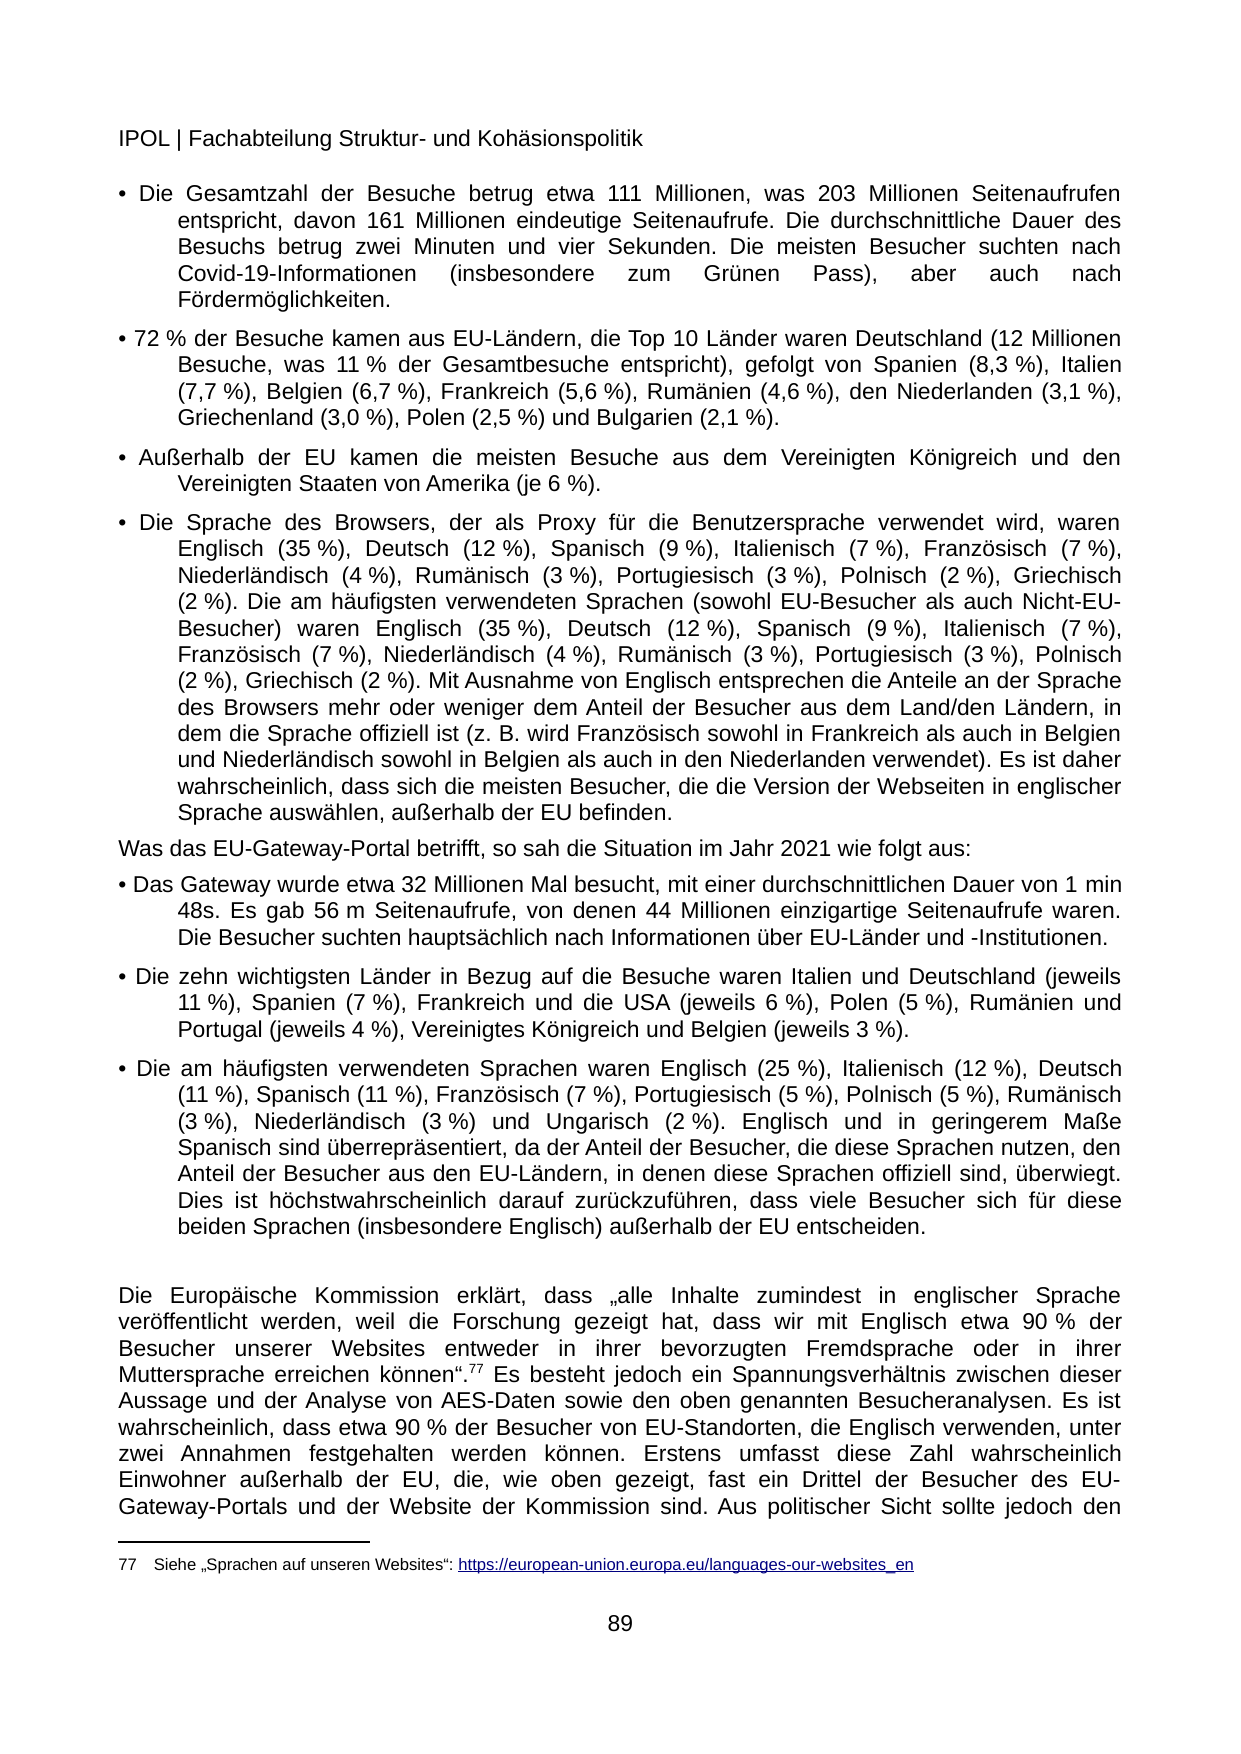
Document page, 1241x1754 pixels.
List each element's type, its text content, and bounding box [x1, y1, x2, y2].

text Siehe „Sprachen auf unseren Websites“: https://european-union.europa.eu/languages-our-websites_en [118, 1554, 1122, 1573]
text Die Europäische Kommission erklärt, dass „alle Inhalte zumindest in englischer Sprache veröffentlicht werden, weil die Forschung gezeigt hat, dass wir mit Englisch etwa 90 % der Besucher unserer Websites entweder in ihrer bevorzugten Fremdsprache oder in ihrer Muttersprache erreichen können“. Es besteht jedoch ein Spannungsverhältnis zwischen dieser Aussage und der Analyse von AES-Daten sowie den oben genannten Besucheranalysen. Es ist wahrscheinlich, dass etwa 90 % der Besucher von EU-Standorten, die Englisch verwenden, unter zwei Annahmen festgehalten werden können. Erstens umfasst diese Zahl wahrscheinlich Einwohner außerhalb der EU, die, wie oben gezeigt, fast ein Drittel der Besucher des EU-Gateway-Portals und der Website der Kommission sind. Aus politischer Sicht sollte jedoch den [118, 1282, 1122, 1519]
text • Die am häufigsten verwendeten Sprachen waren Englisch (25 %), Italienisch (12 %), Deutsch (11 %), Spanisch (11 %), Französisch (7 %), Portugiesisch (5 %), Polnisch (5 %), Rumänisch (3 %), Niederländisch (3 %) und Ungarisch (2 %). Englisch und in geringerem Maße Spanisch sind überrepräsentiert, da der Anteil der Besucher, die diese Sprachen nutzen, den Anteil der Besucher aus den EU-Ländern, in denen diese Sprachen offiziell sind, überwiegt. Dies ist höchstwahrscheinlich darauf zurückzuführen, dass viele Besucher sich für diese beiden Sprachen (insbesondere Englisch) außerhalb der EU entscheiden. [118, 1055, 1122, 1239]
text • Außerhalb der EU kamen die meisten Besuche aus dem Vereinigten Königreich und den Vereinigten Staaten von Amerika (je 6 %). [118, 443, 1122, 496]
text • Die Gesamtzahl der Besuche betrug etwa 111 Millionen, was 203 Millionen Seitenaufrufen entspricht, davon 161 Millionen eindeutige Seitenaufrufe. Die durchschnittliche Dauer des Besuchs betrug zwei Minuten und vier Sekunden. Die meisten Besucher suchten nach Covid-19-Informationen (insbesondere zum Grünen Pass), aber auch nach Fördermöglichkeiten. [118, 180, 1122, 312]
text Was das EU-Gateway-Portal betrifft, so sah die Situation im Jahr 2021 wie folgt aus: [118, 835, 1122, 861]
text • Das Gateway wurde etwa 32 Millionen Mal besucht, mit einer durchschnittlichen Dauer von 1 min 48s. Es gab 56 m Seitenaufrufe, von denen 44 Millionen einzigartige Seitenaufrufe waren. Die Besucher suchten hauptsächlich nach Informationen über EU-Länder und -Institutionen. [118, 871, 1122, 950]
text • Die zehn wichtigsten Länder in Bezug auf die Besuche waren Italien und Deutschland (jeweils 11 %), Spanien (7 %), Frankreich und die USA (jeweils 6 %), Polen (5 %), Rumänien und Portugal (jeweils 4 %), Vereinigtes Königreich und Belgien (jeweils 3 %). [118, 963, 1122, 1042]
text • Die Sprache des Browsers, der als Proxy für die Benutzersprache verwendet wird, waren Englisch (35 %), Deutsch (12 %), Spanisch (9 %), Italienisch (7 %), Französisch (7 %), Niederländisch (4 %), Rumänisch (3 %), Portugiesisch (3 %), Polnisch (2 %), Griechisch (2 %). Die am häufigsten verwendeten Sprachen (sowohl EU-Besucher als auch Nicht-EU-Besucher) waren Englisch (35 %), Deutsch (12 %), Spanisch (9 %), Italienisch (7 %), Französisch (7 %), Niederländisch (4 %), Rumänisch (3 %), Portugiesisch (3 %), Polnisch (2 %), Griechisch (2 %). Mit Ausnahme von Englisch entsprechen die Anteile an der Sprache des Browsers mehr oder weniger dem Anteil der Besucher aus dem Land/den Ländern, in dem die Sprache offiziell ist (z. B. wird Französisch sowohl in Frankreich als auch in Belgien und Niederländisch sowohl in Belgien als auch in den Niederlanden verwendet). Es ist daher wahrscheinlich, dass sich die meisten Besucher, die die Version der Webseiten in englischer Sprache auswählen, außerhalb der EU befinden. [118, 509, 1122, 825]
text • 72 % der Besuche kamen aus EU-Ländern, die Top 10 Länder waren Deutschland (12 Millionen Besuche, was 11 % der Gesamtbesuche entspricht), gefolgt von Spanien (8,3 %), Italien (7,7 %), Belgien (6,7 %), Frankreich (5,6 %), Rumänien (4,6 %), den Niederlanden (3,1 %), Griechenland (3,0 %), Polen (2,5 %) und Bulgarien (2,1 %). [118, 325, 1122, 431]
